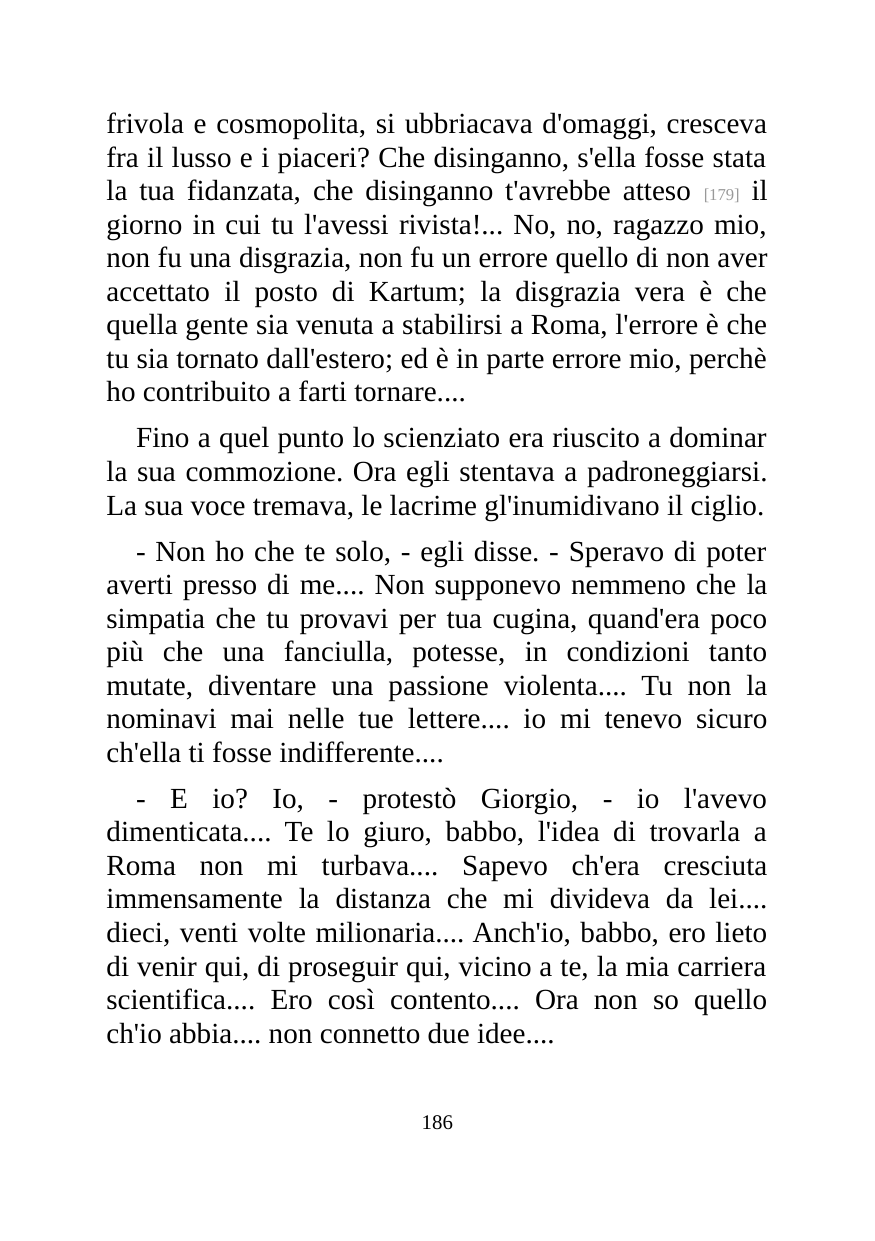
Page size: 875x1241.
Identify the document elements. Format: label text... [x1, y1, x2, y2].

text - Non ho che te solo, - egli disse. - Speravo di poter averti presso di me.... Non supponevo nemmeno che la simpatia che tu provavi per tua cugina, quand'era poco più che una fanciulla, potesse, in condizioni tanto mutate, diventare una passione violenta.... Tu non la nominavi mai nelle tue lettere.... io mi tenevo sicuro ch'ella ti fosse indifferente.... [106, 534, 768, 768]
text Fino a quel punto lo scienziato era riuscito a dominar la sua commozione. Ora egli stentava a padroneggiarsi. La sua voce tremava, le lacrime gl'inumidivano il ciglio. [106, 421, 768, 521]
text - E io? Io, - protestò Giorgio, - io l'avevo dimenticata.... Te lo giuro, babbo, l'idea di trovarla a Roma non mi turbava.... Sapevo ch'era cresciuta immensamente la distanza che mi divideva da lei.... dieci, venti volte milionaria.... Anch'io, babbo, ero lieto di venir qui, di proseguir qui, vicino a te, la mia carriera scientifica.... Ero così contento.... Ora non so quello ch'io abbia.... non connetto due idee.... [106, 781, 768, 1049]
text frivola e cosmopolita, si ubbriacava d'omaggi, cresceva fra il lusso e i piaceri? Che disinganno, s'ella fosse stata la tua fidanzata, che disinganno t'avrebbe atteso [179] il giorno in cui tu l'avessi rivista!... No, no, ragazzo mio, non fu una disgrazia, non fu un errore quello di non aver accettato il posto di Kartum; la disgrazia vera è che quella gente sia venuta a stabilirsi a Roma, l'errore è che tu sia tornato dall'estero; ed è in parte errore mio, perchè ho contribuito a farti tornare.... [106, 106, 768, 408]
